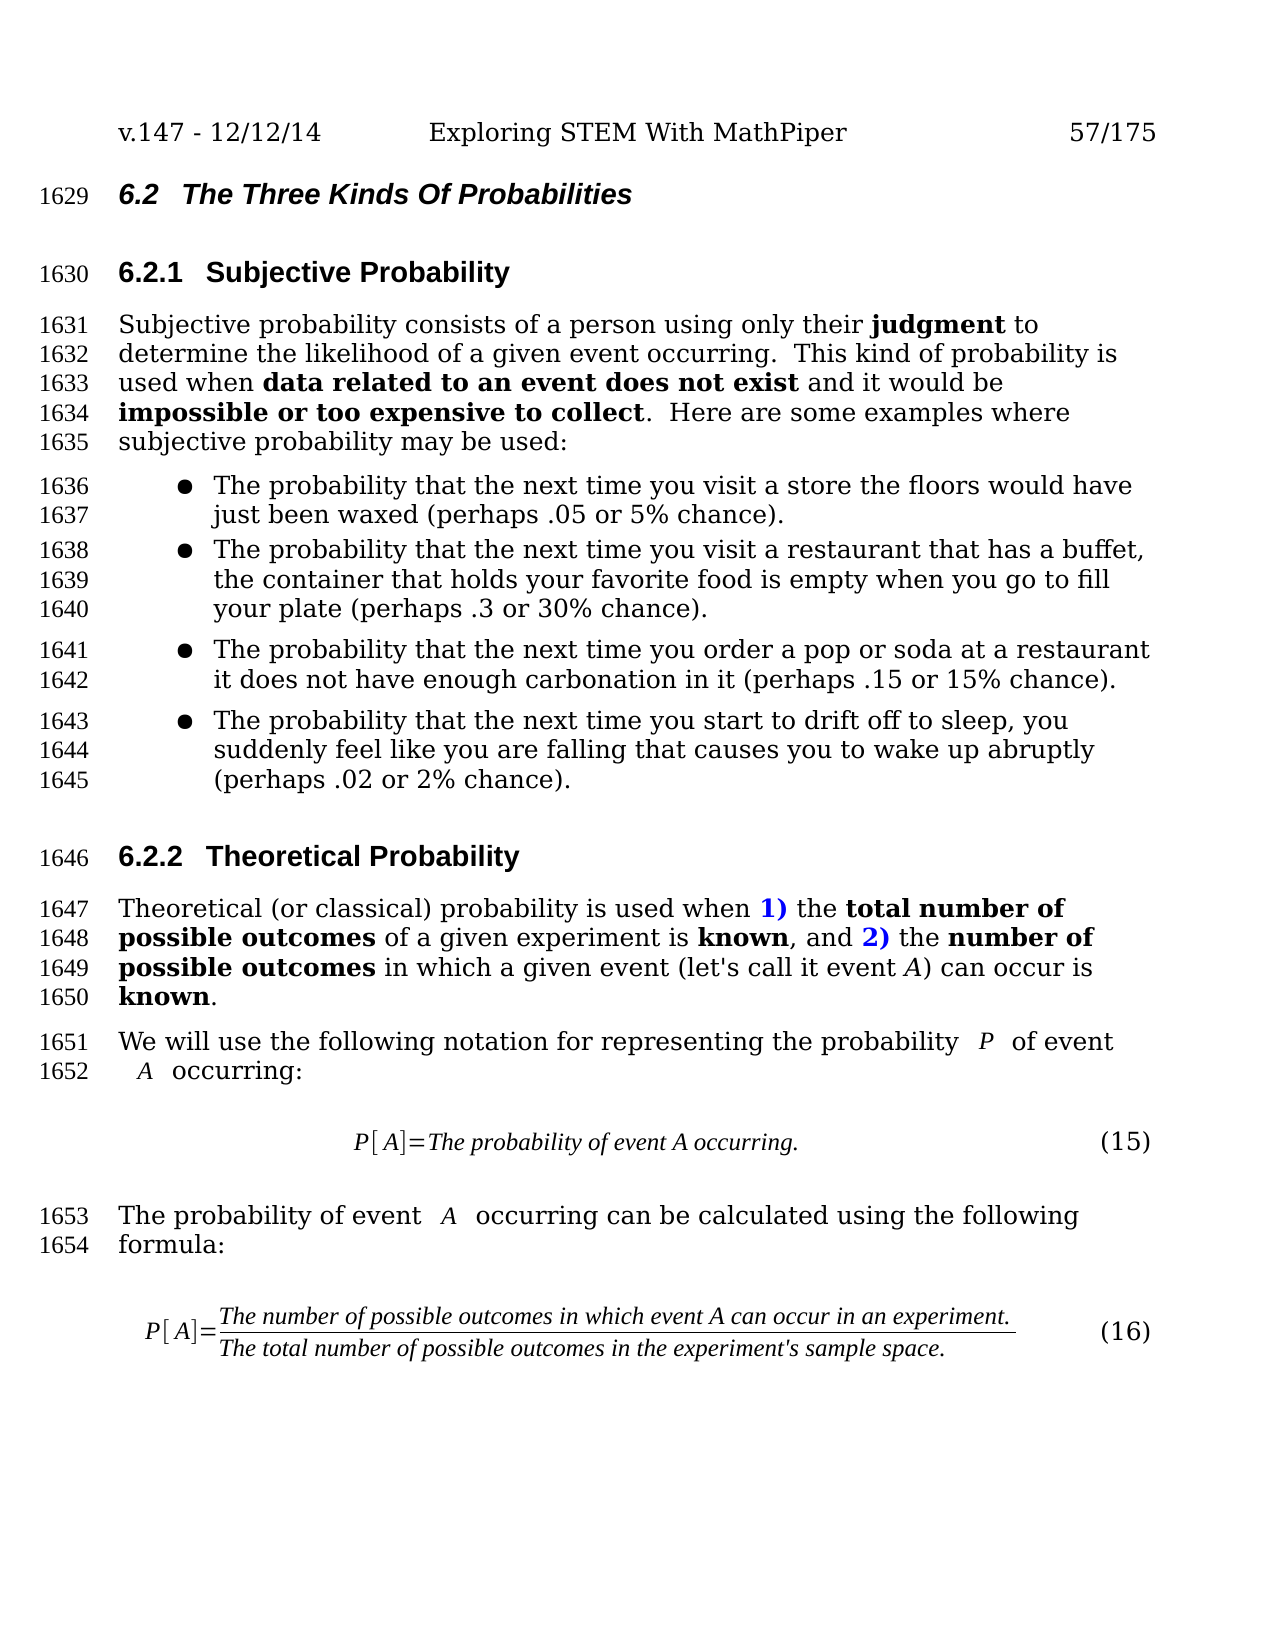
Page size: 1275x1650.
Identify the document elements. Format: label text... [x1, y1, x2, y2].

text The probability of eventoccurring can be calculated using the following formula: [118, 1201, 1157, 1259]
text We will use the following notation for representing the probabilityof eventoccurring: [118, 1026, 1157, 1086]
subtitle The Three Kinds Of Probabilities [118, 177, 1157, 210]
table_header (16) [1041, 1295, 1157, 1369]
subtitle Subjective Probability [118, 255, 1157, 289]
table_header [118, 1121, 1041, 1162]
list The probability that the next time you visit a restaurant that has a buffet, the container that holds your favorite food is empty when you go to fill your plate (perhaps .3 or 30% chance). [175, 536, 1157, 623]
table_header (15) [1041, 1121, 1157, 1162]
list The probability that the next time you order a pop or soda at a restaurant it does not have enough carbonation in it (perhaps .15 or 15% chance). [175, 636, 1157, 694]
text Subjective probability consists of a person using only their judgment to determine the likelihood of a given event occurring. This kind of probability is used when data related to an event does not exist and it would be impossible or too expensive to collect. Here are some examples where subjective probability may be used: [118, 310, 1157, 456]
table_header [118, 1295, 1041, 1369]
list The probability that the next time you start to drift off to sleep, you suddenly feel like you are falling that causes you to wake up abruptly (perhaps .02 or 2% chance). [175, 706, 1157, 794]
subtitle Theoretical Probability [118, 839, 1157, 873]
list The probability that the next time you visit a store the floors would have just been waxed (perhaps .05 or 5% chance). [175, 471, 1157, 529]
text Theoretical (or classical) probability is used when 1) the total number of possible outcomes of a given experiment is known, and 2) the number of possible outcomes in which a given event (let's call it event A) can occur is known. [118, 894, 1157, 1011]
